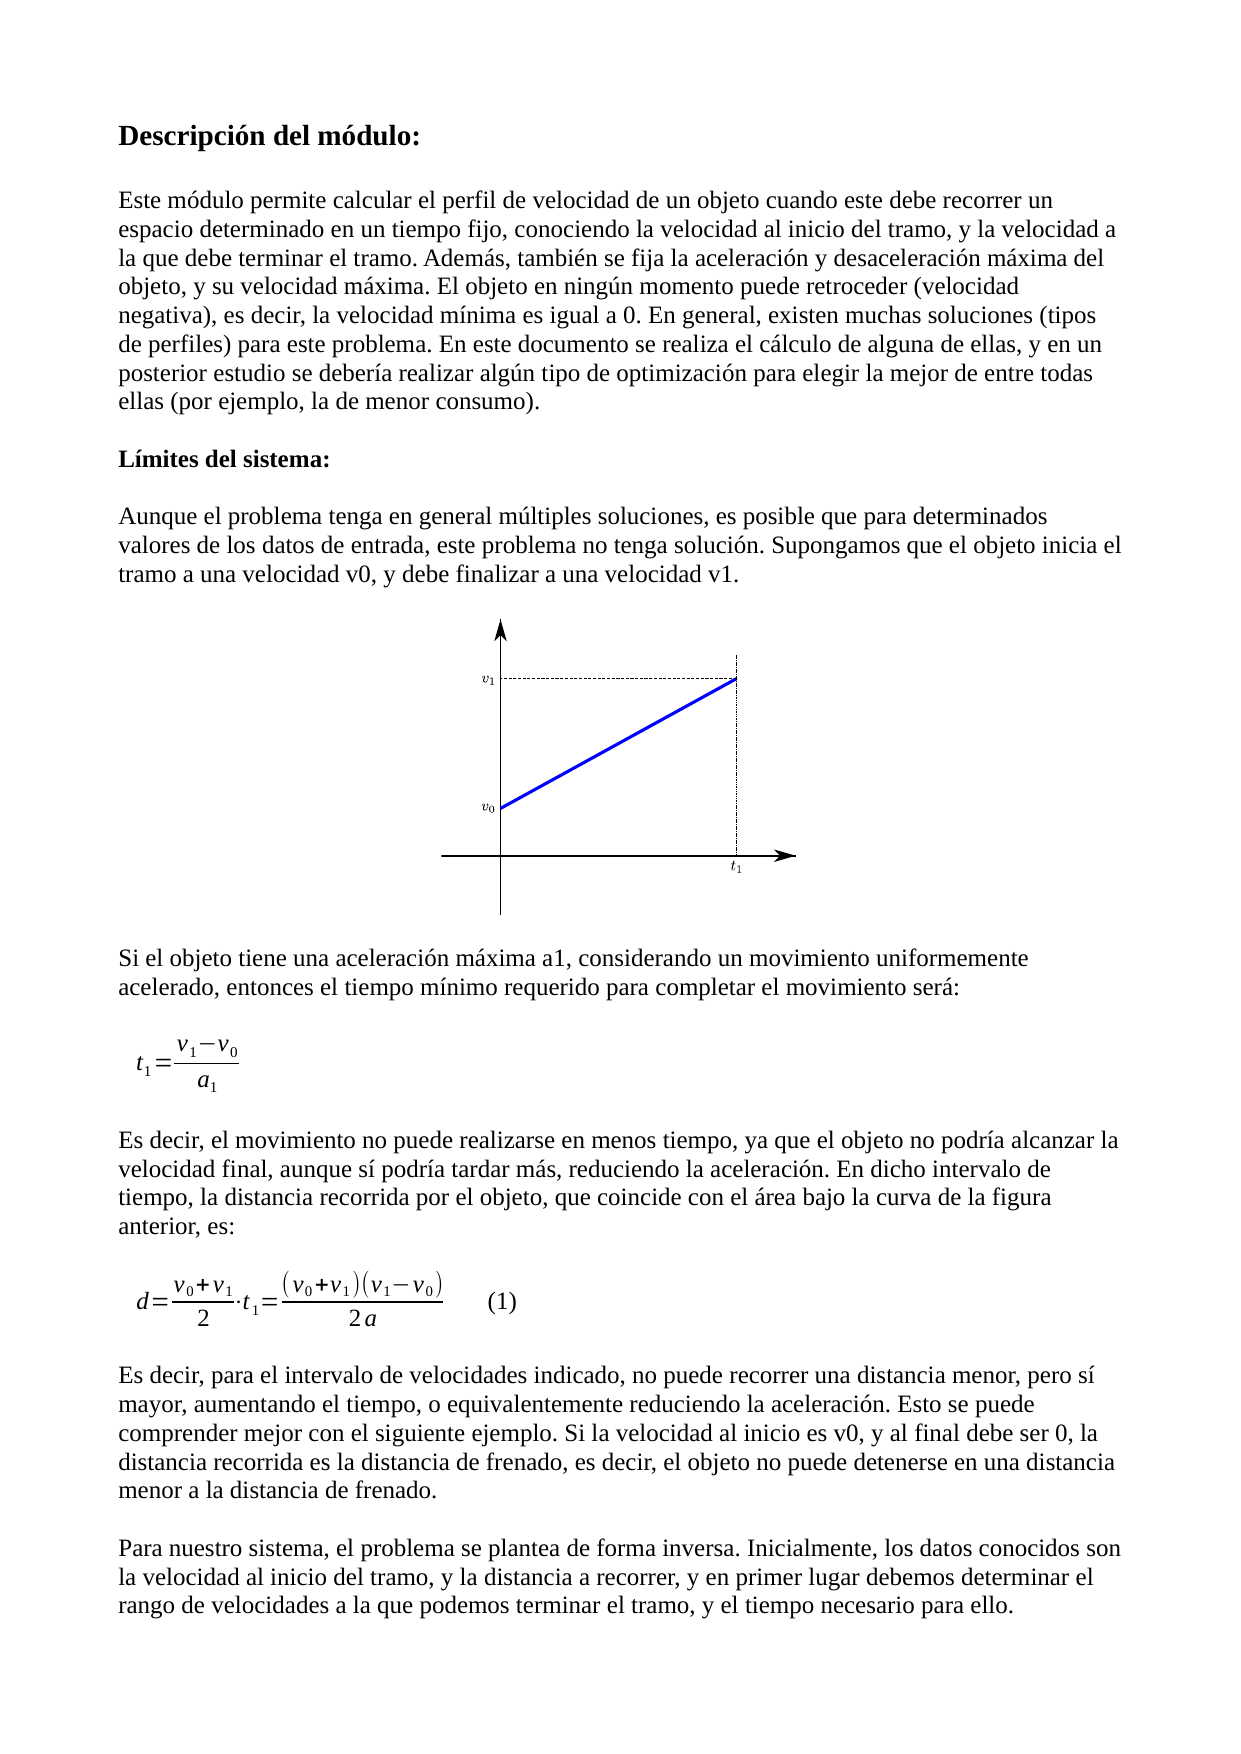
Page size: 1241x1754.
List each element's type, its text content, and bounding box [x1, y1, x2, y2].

text Si el objeto tiene una aceleración máxima a1, considerando un movimiento uniformemente acelerado, entonces el tiempo mínimo requerido para completar el movimiento será: [118, 943, 1122, 1001]
text Para nuestro sistema, el problema se plantea de forma inversa. Inicialmente, los datos conocidos son la velocidad al inicio del tramo, y la distancia a recorrer, y en primer lugar debemos determinar el rango de velocidades a la que podemos terminar el tramo, y el tiempo necesario para ello. [118, 1533, 1122, 1619]
text Es decir, el movimiento no puede realizarse en menos tiempo, ya que el objeto no podría alcanzar la velocidad final, aunque sí podría tardar más, reduciendo la aceleración. En dicho intervalo de tiempo, la distancia recorrida por el objeto, que coincide con el área bajo la curva de la figura anterior, es: [118, 1125, 1122, 1240]
text Es decir, para el intervalo de velocidades indicado, no puede recorrer una distancia menor, pero sí mayor, aumentando el tiempo, o equivalentemente reduciendo la aceleración. Esto se puede comprender mejor con el siguiente ejemplo. Si la velocidad al inicio es v0, y al final debe ser 0, la distancia recorrida es la distancia de frenado, es decir, el objeto no puede detenerse en una distancia menor a la distancia de frenado. [118, 1361, 1122, 1504]
text Aunque el problema tenga en general múltiples soluciones, es posible que para determinados valores de los datos de entrada, este problema no tenga solución. Supongamos que el objeto inicia el tramo a una velocidad v0, y debe finalizar a una velocidad v1. [118, 501, 1122, 588]
text Límites del sistema: [118, 444, 1122, 473]
text Descripción del módulo: [118, 118, 1122, 152]
text (1) [118, 1269, 1122, 1332]
text Este módulo permite calcular el perfil de velocidad de un objeto cuando este debe recorrer un espacio determinado en un tiempo fijo, conociendo la velocidad al inicio del tramo, y la velocidad a la que debe terminar el tramo. Además, también se fija la aceleración y desaceleración máxima del objeto, y su velocidad máxima. El objeto en ningún momento puede retroceder (velocidad negativa), es decir, la velocidad mínima es igual a 0. En general, existen muchas soluciones (tipos de perfiles) para este problema. En este documento se realiza el cálculo de alguna de ellas, y en un posterior estudio se debería realizar algún tipo de optimización para elegir la mejor de entre todas ellas (por ejemplo, la de menor consumo). [118, 185, 1122, 415]
